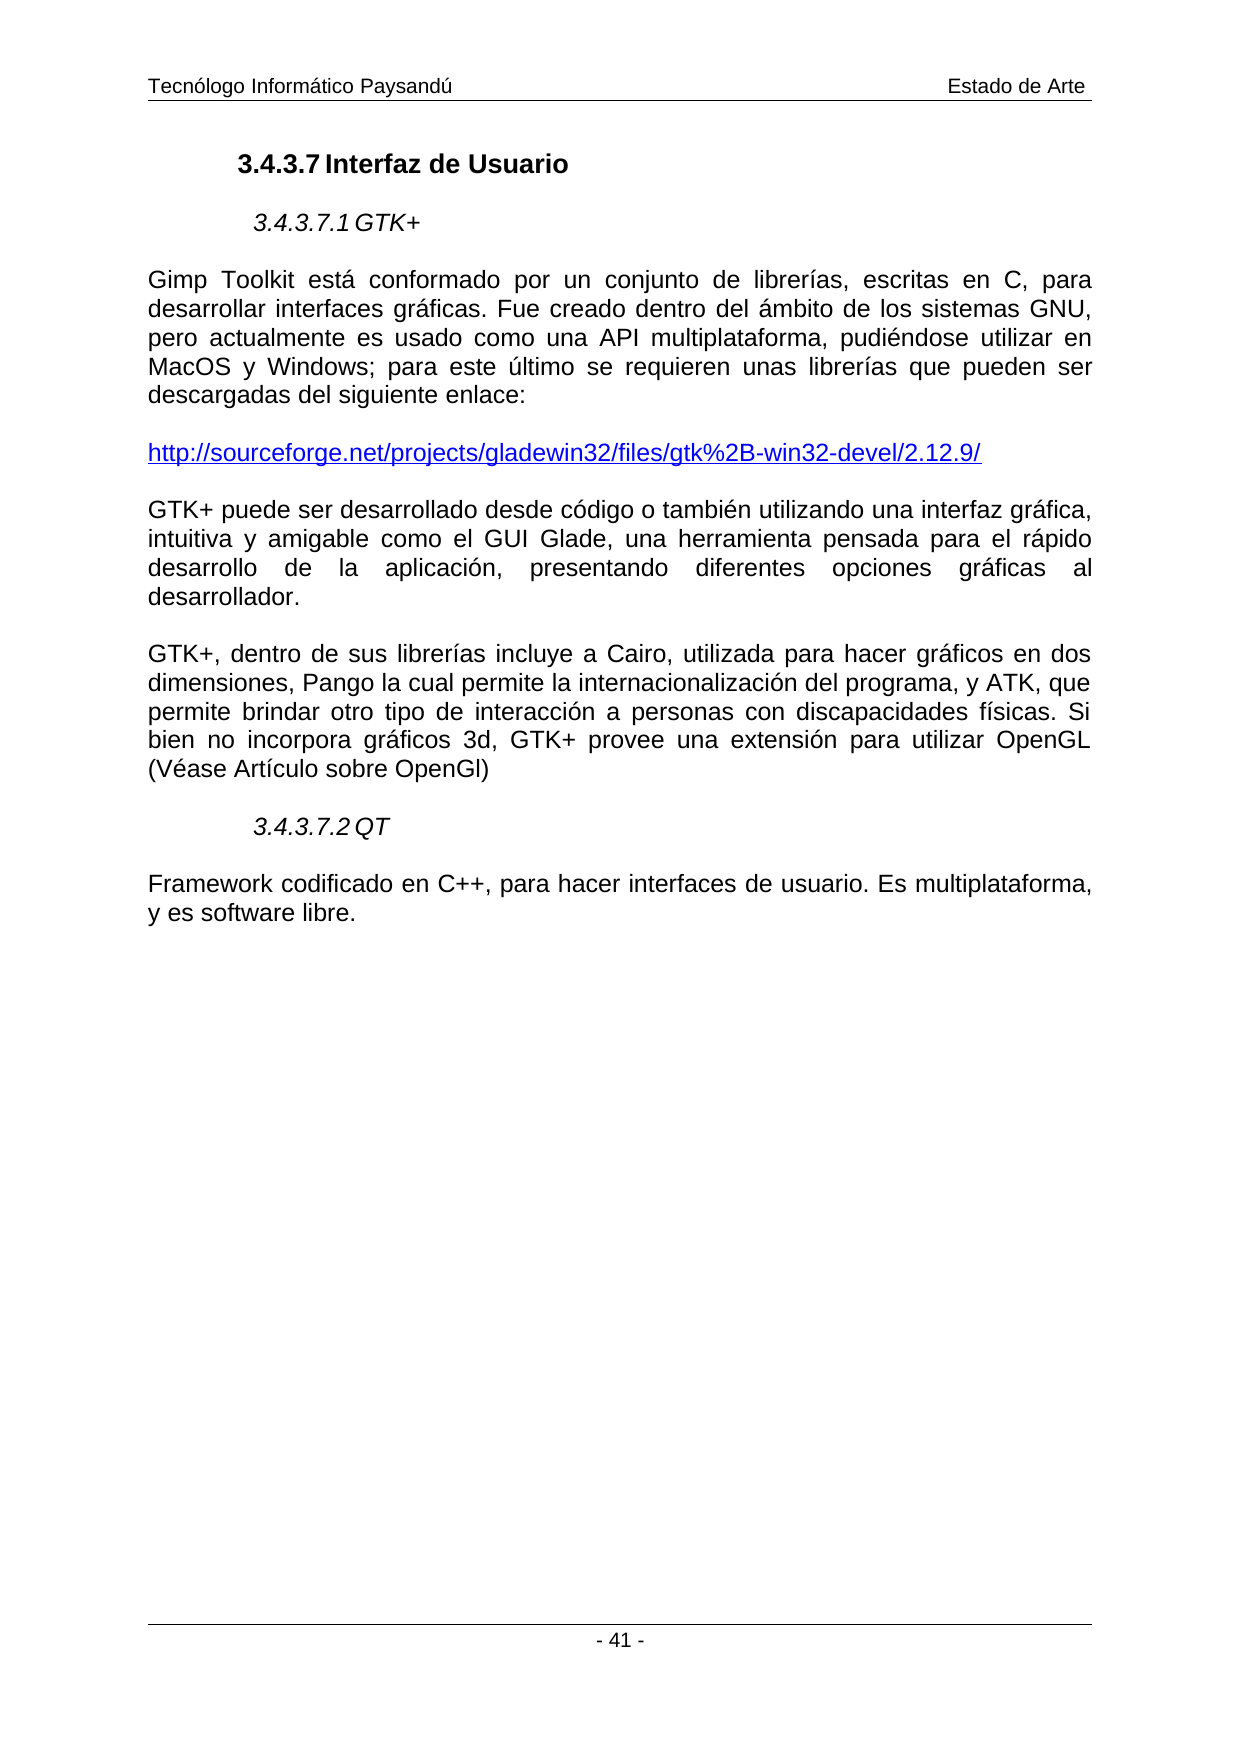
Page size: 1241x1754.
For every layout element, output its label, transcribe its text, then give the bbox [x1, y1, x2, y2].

text GTK+ puede ser desarrollado desde código o también utilizando una interfaz gráfica, intuitiva y amigable como el GUI Glade, una herramienta pensada para el rápido desarrollo de la aplicación, presentando diferentes opciones gráficas al desarrollador. [148, 495, 1092, 610]
subtitle GTK+ [253, 208, 1092, 236]
subtitle Interfaz de Usuario [237, 148, 1092, 179]
text Gimp Toolkit está conformado por un conjunto de librerías, escritas en C, para desarrollar interfaces gráficas. Fue creado dentro del ámbito de los sistemas GNU, pero actualmente es usado como una API multiplataforma, pudiéndose utilizar en MacOS y Windows; para este último se requieren unas librerías que pueden ser descargadas del siguiente enlace: [148, 265, 1092, 409]
text http://sourceforge.net/projects/gladewin32/files/gtk%2B-win32-devel/2.12.9/ [148, 438, 1092, 466]
subtitle QT [253, 811, 1092, 840]
text GTK+, dentro de sus librerías incluye a Cairo, utilizada para hacer gráficos en dos dimensiones, Pango la cual permite la internacionalización del programa, y ATK, que permite brindar otro tipo de interacción a personas con discapacidades físicas. Si bien no incorpora gráficos 3d, GTK+ provee una extensión para utilizar OpenGL (Véase Artículo sobre OpenGl) [148, 639, 1092, 783]
text Framework codificado en C++, para hacer interfaces de usuario. Es multiplataforma, y es software libre. [148, 869, 1092, 926]
